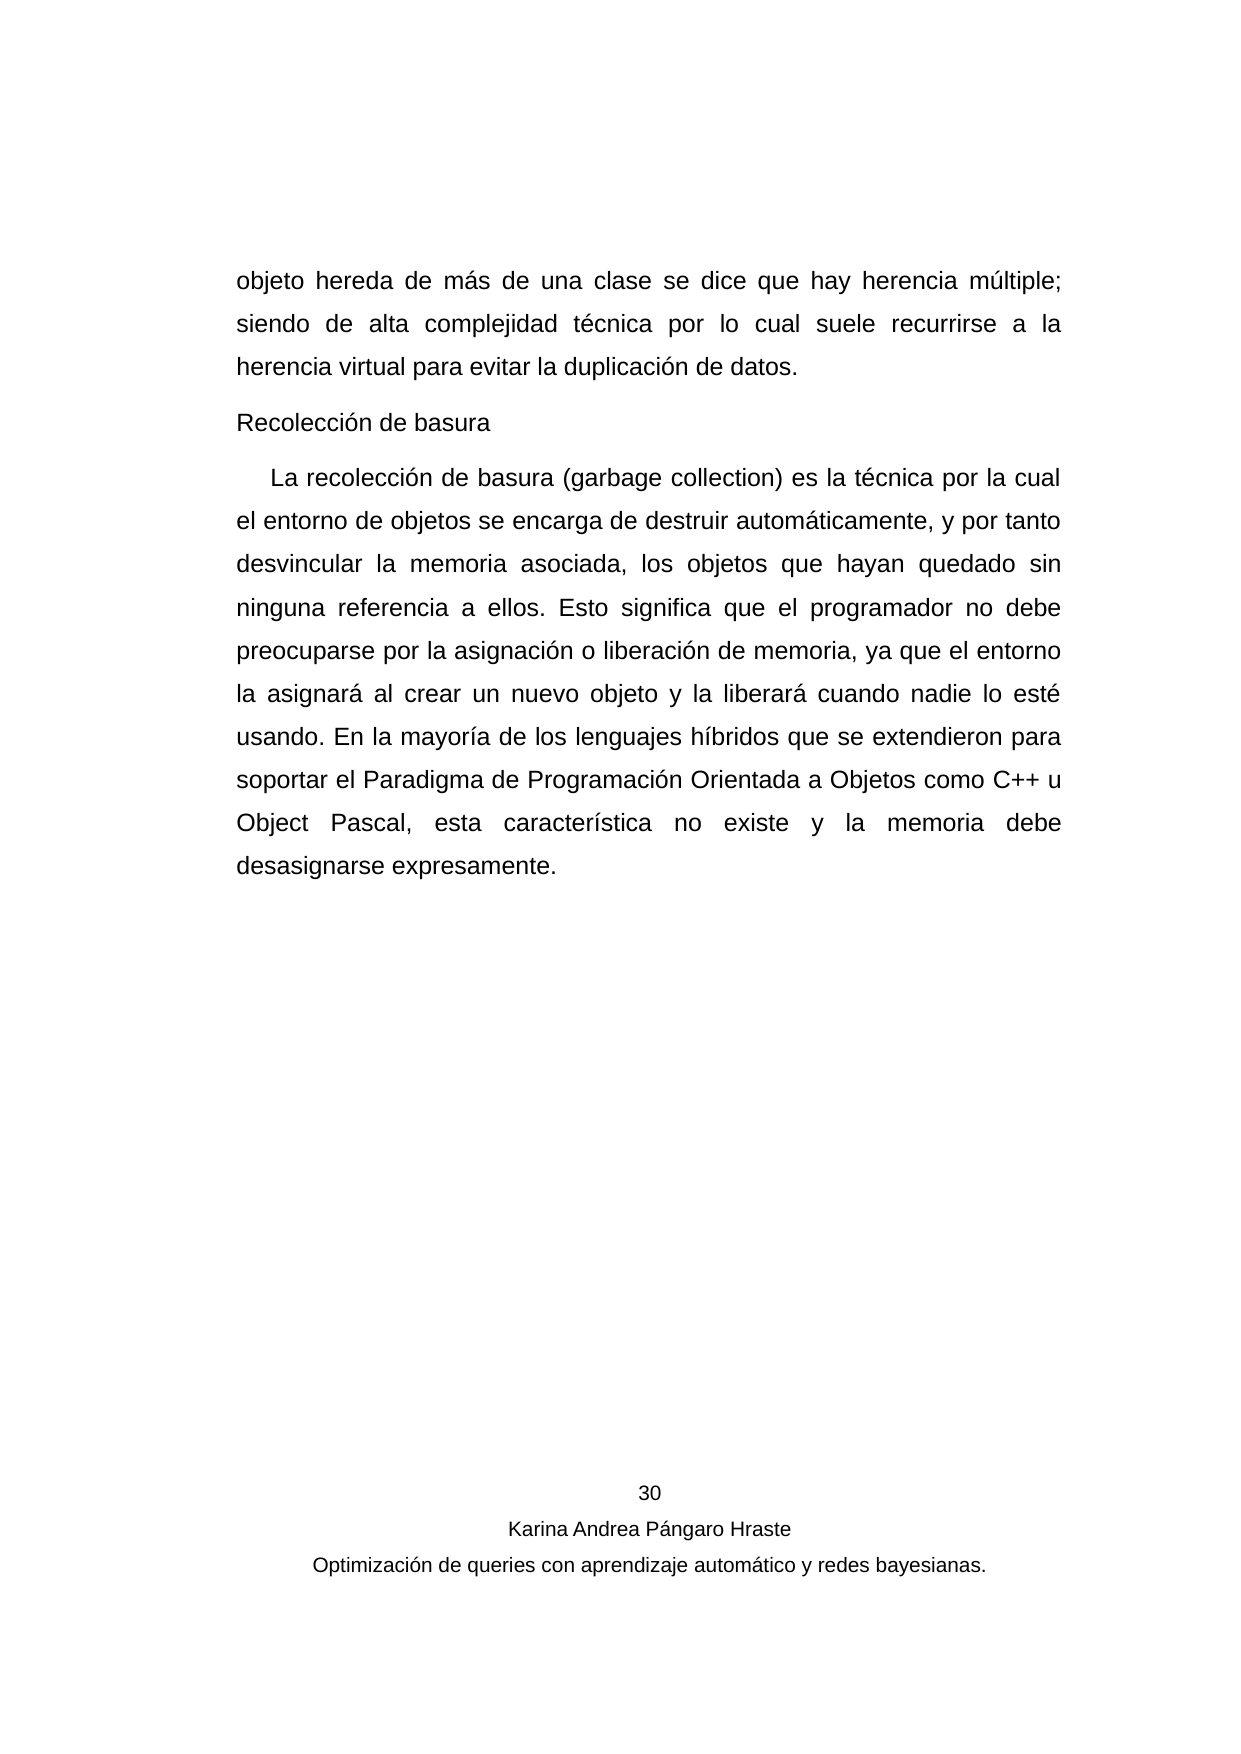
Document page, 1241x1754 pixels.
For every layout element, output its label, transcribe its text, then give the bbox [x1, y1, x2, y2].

text objeto hereda de más de una clase se dice que hay herencia múltiple; siendo de alta complejidad técnica por lo cual suele recurrirse a la herencia virtual para evitar la duplicación de datos. [236, 266, 1063, 381]
text Recolección de basura [236, 408, 1063, 436]
text La recolección de basura (garbage collection) es la técnica por la cual el entorno de objetos se encarga de destruir automáticamente, y por tanto desvincular la memoria asociada, los objetos que hayan quedado sin ninguna referencia a ellos. Esto significa que el programador no debe preocuparse por la asignación o liberación de memoria, ya que el entorno la asignará al crear un nuevo objeto y la liberará cuando nadie lo esté usando. En la mayoría de los lenguajes híbridos que se extendieron para soportar el Paradigma de Programación Orientada a Objetos como C++ u Object Pascal, esta característica no existe y la memoria debe desasignarse expresamente. [236, 463, 1063, 880]
